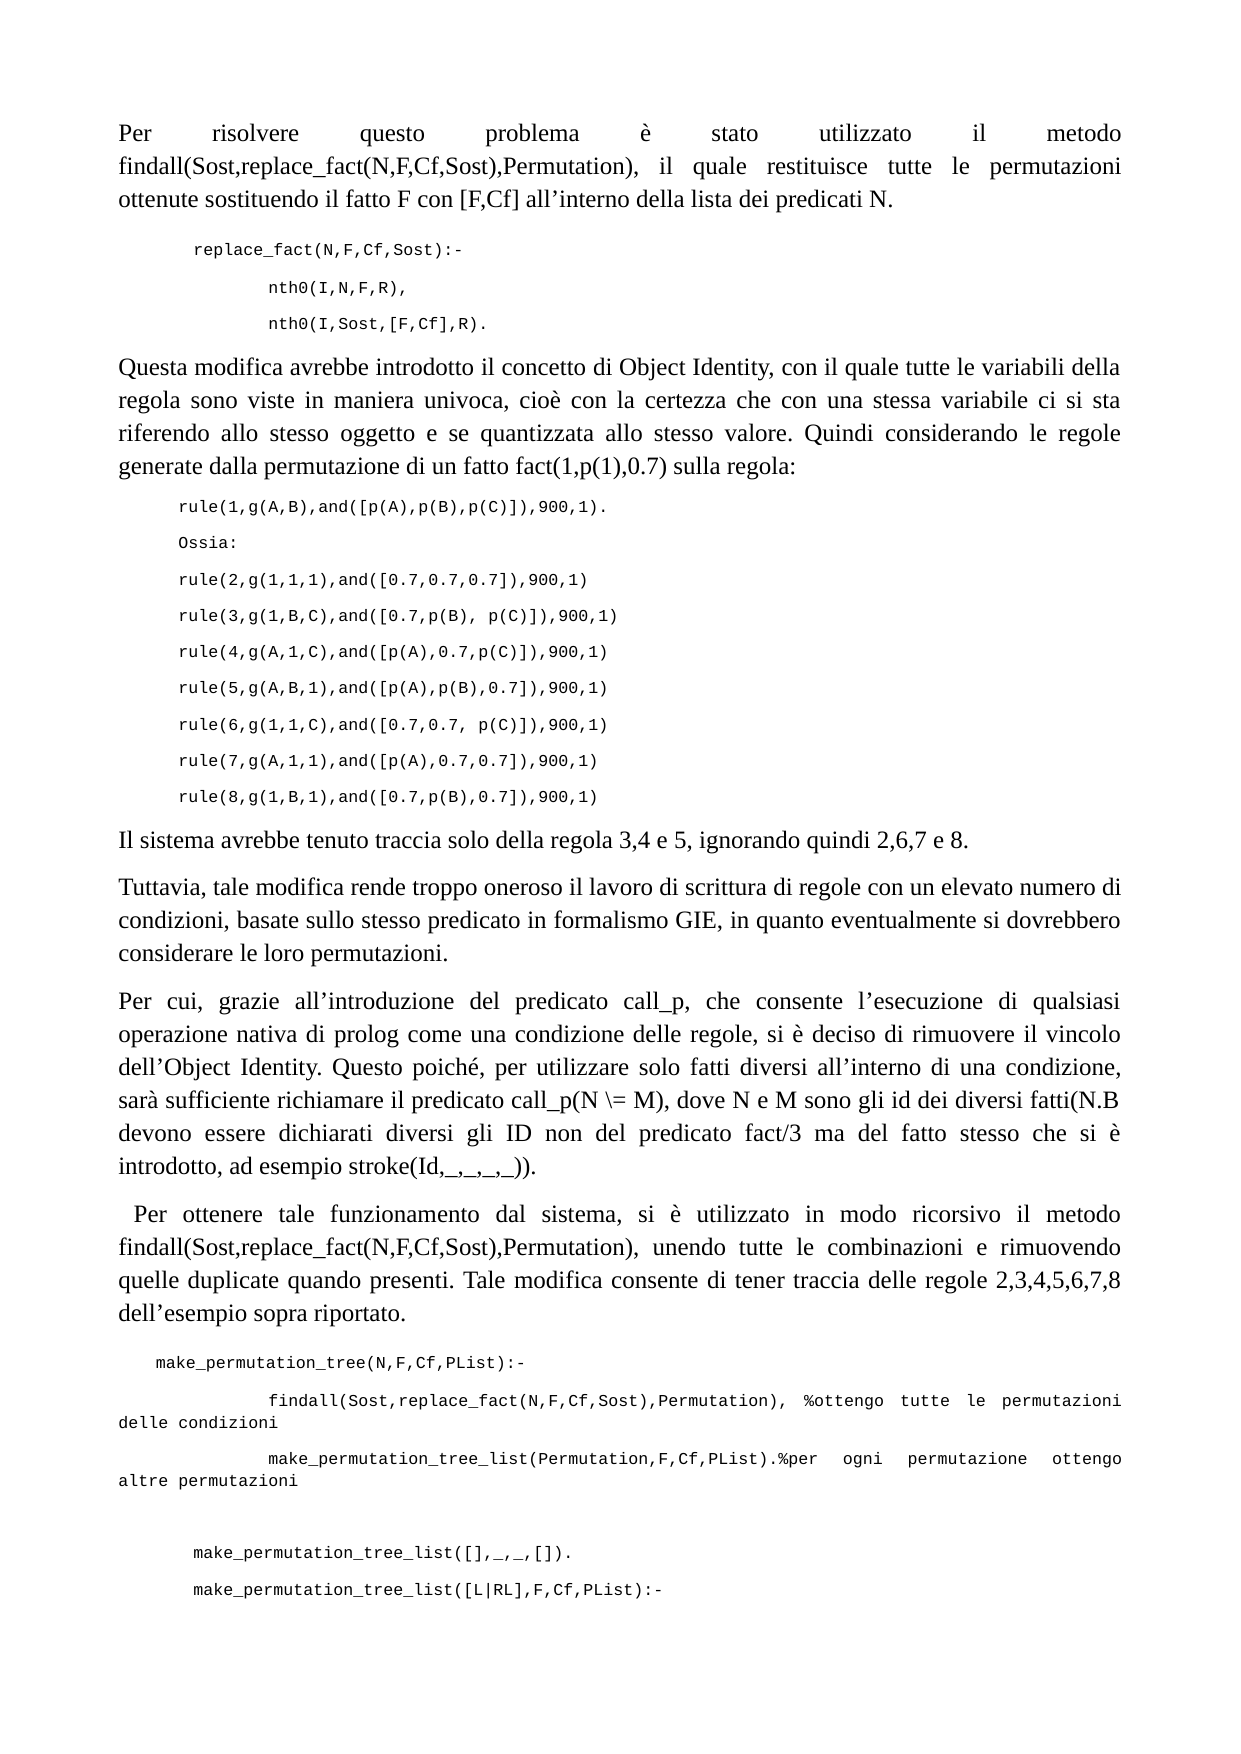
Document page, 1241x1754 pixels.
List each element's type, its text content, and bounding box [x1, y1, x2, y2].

text rule(3,g(1,B,C),and([0.7,p(B), p(C)]),900,1) [118, 607, 1122, 626]
text nth0(I,N,F,R), [118, 279, 1122, 298]
text Tuttavia, tale modifica rende troppo oneroso il lavoro di scrittura di regole con un elevato numero di condizioni, basate sullo stesso predicato in formalismo GIE, in quanto eventualmente si dovrebbero considerare le loro permutazioni. [118, 872, 1122, 967]
text Ossia: [118, 535, 1122, 554]
text rule(5,g(A,B,1),and([p(A),p(B),0.7]),900,1) [118, 680, 1122, 699]
text make_permutation_tree_list(Permutation,F,Cf,PList).%per ogni permutazione ottengo altre permutazioni [118, 1451, 1122, 1491]
text make_permutation_tree_list([L|RL],F,Cf,PList):- [118, 1581, 1122, 1600]
text nth0(I,Sost,[F,Cf],R). [118, 316, 1122, 334]
text Per risolvere questo problema è stato utilizzato il metodo findall(Sost,replace_fact(N,F,Cf,Sost),Permutation), il quale restituisce tutte le permutazioni ottenute sostituendo il fatto F con [F,Cf] all’interno della lista dei predicati N. [118, 118, 1122, 213]
text rule(8,g(1,B,1),and([0.7,p(B),0.7]),900,1) [118, 788, 1122, 807]
text replace_fact(N,F,Cf,Sost):- [118, 232, 1122, 261]
text make_permutation_tree_list([],_,_,[]). [118, 1545, 1122, 1564]
text rule(7,g(A,1,1),and([p(A),0.7,0.7]),900,1) [118, 752, 1122, 771]
text rule(6,g(1,1,C),and([0.7,0.7, p(C)]),900,1) [118, 716, 1122, 735]
text rule(4,g(A,1,C),and([p(A),0.7,p(C)]),900,1) [118, 643, 1122, 662]
text Per ottenere tale funzionamento dal sistema, si è utilizzato in modo ricorsivo il metodo findall(Sost,replace_fact(N,F,Cf,Sost),Permutation), unendo tutte le combinazioni e rimuovendo quelle duplicate quando presenti. Tale modifica consente di tener traccia delle regole 2,3,4,5,6,7,8 dell’esempio sopra riportato. [118, 1199, 1122, 1327]
text Il sistema avrebbe tenuto traccia solo della regola 3,4 e 5, ignorando quindi 2,6,7 e 8. [118, 825, 1122, 853]
text findall(Sost,replace_fact(N,F,Cf,Sost),Permutation), %ottengo tutte le permutazioni delle condizioni [118, 1393, 1122, 1433]
text rule(1,g(A,B),and([p(A),p(B),p(C)]),900,1). [118, 498, 1122, 517]
text rule(2,g(1,1,1),and([0.7,0.7,0.7]),900,1) [118, 571, 1122, 590]
text Per cui, grazie all’introduzione del predicato call_p, che consente l’esecuzione di qualsiasi operazione nativa di prolog come una condizione delle regole, si è deciso di rimuovere il vincolo dell’Object Identity. Questo poiché, per utilizzare solo fatti diversi all’interno di una condizione, sarà sufficiente richiamare il predicato call_p(N \= M), dove N e M sono gli id dei diversi fatti(N.B devono essere dichiarati diversi gli ID non del predicato fact/3 ma del fatto stesso che si è introdotto, ad esempio stroke(Id,_,_,_,_)). [118, 986, 1122, 1180]
text Questa modifica avrebbe introdotto il concetto di Object Identity, con il quale tutte le variabili della regola sono viste in maniera univoca, cioè con la certezza che con una stessa variabile ci si sta riferendo allo stesso oggetto e se quantizzata allo stesso valore. Quindi considerando le regole generate dalla permutazione di un fatto fact(1,p(1),0.7) sulla regola: [118, 352, 1122, 480]
text make_permutation_tree(N,F,Cf,PList):- [118, 1345, 1122, 1374]
